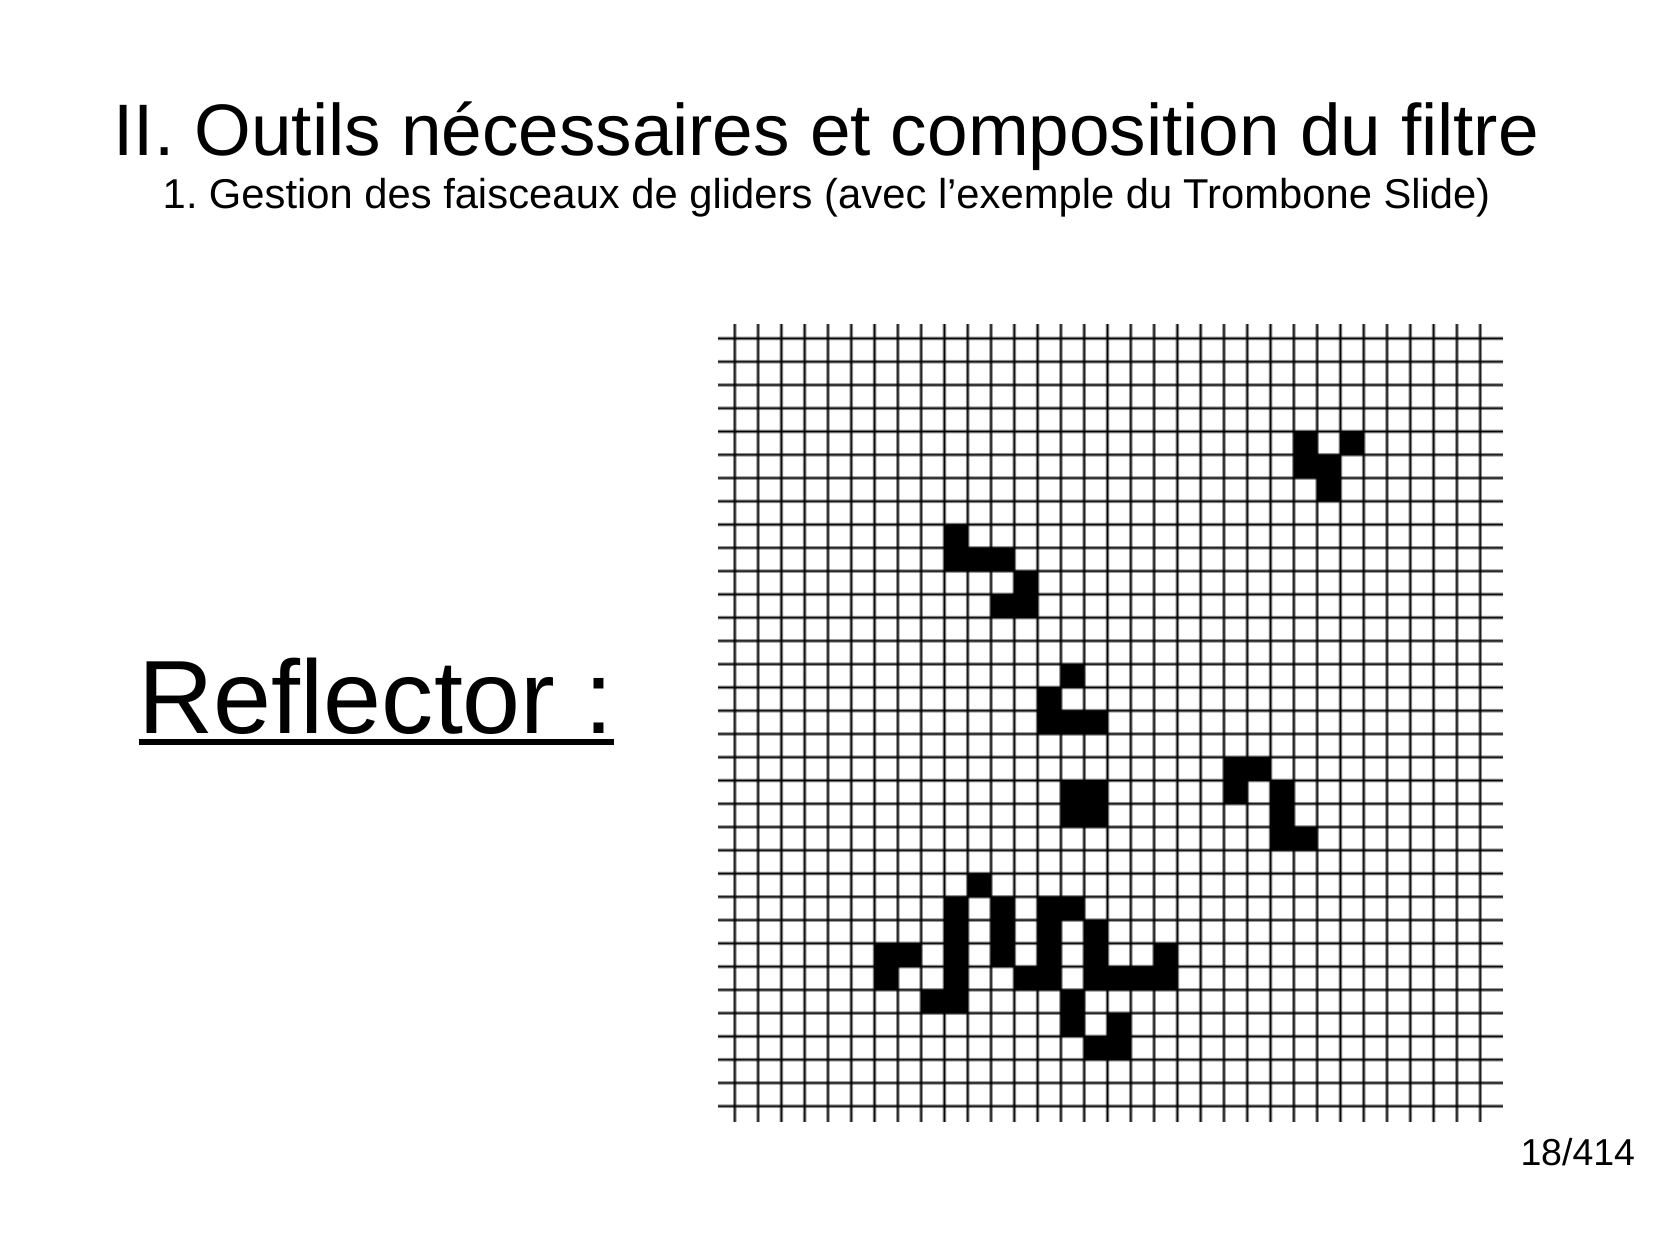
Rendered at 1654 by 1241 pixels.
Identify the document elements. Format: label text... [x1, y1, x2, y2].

text_box Reflector : [124, 631, 629, 763]
title II. Outils nécessaires et composition du filtre 1. Gestion des faisceaux de gliders (avec l’exemple du Trombone Slide) [0, 30, 1654, 276]
text_box <number>/414 [1505, 1124, 1654, 1182]
picture [718, 324, 1503, 1123]
